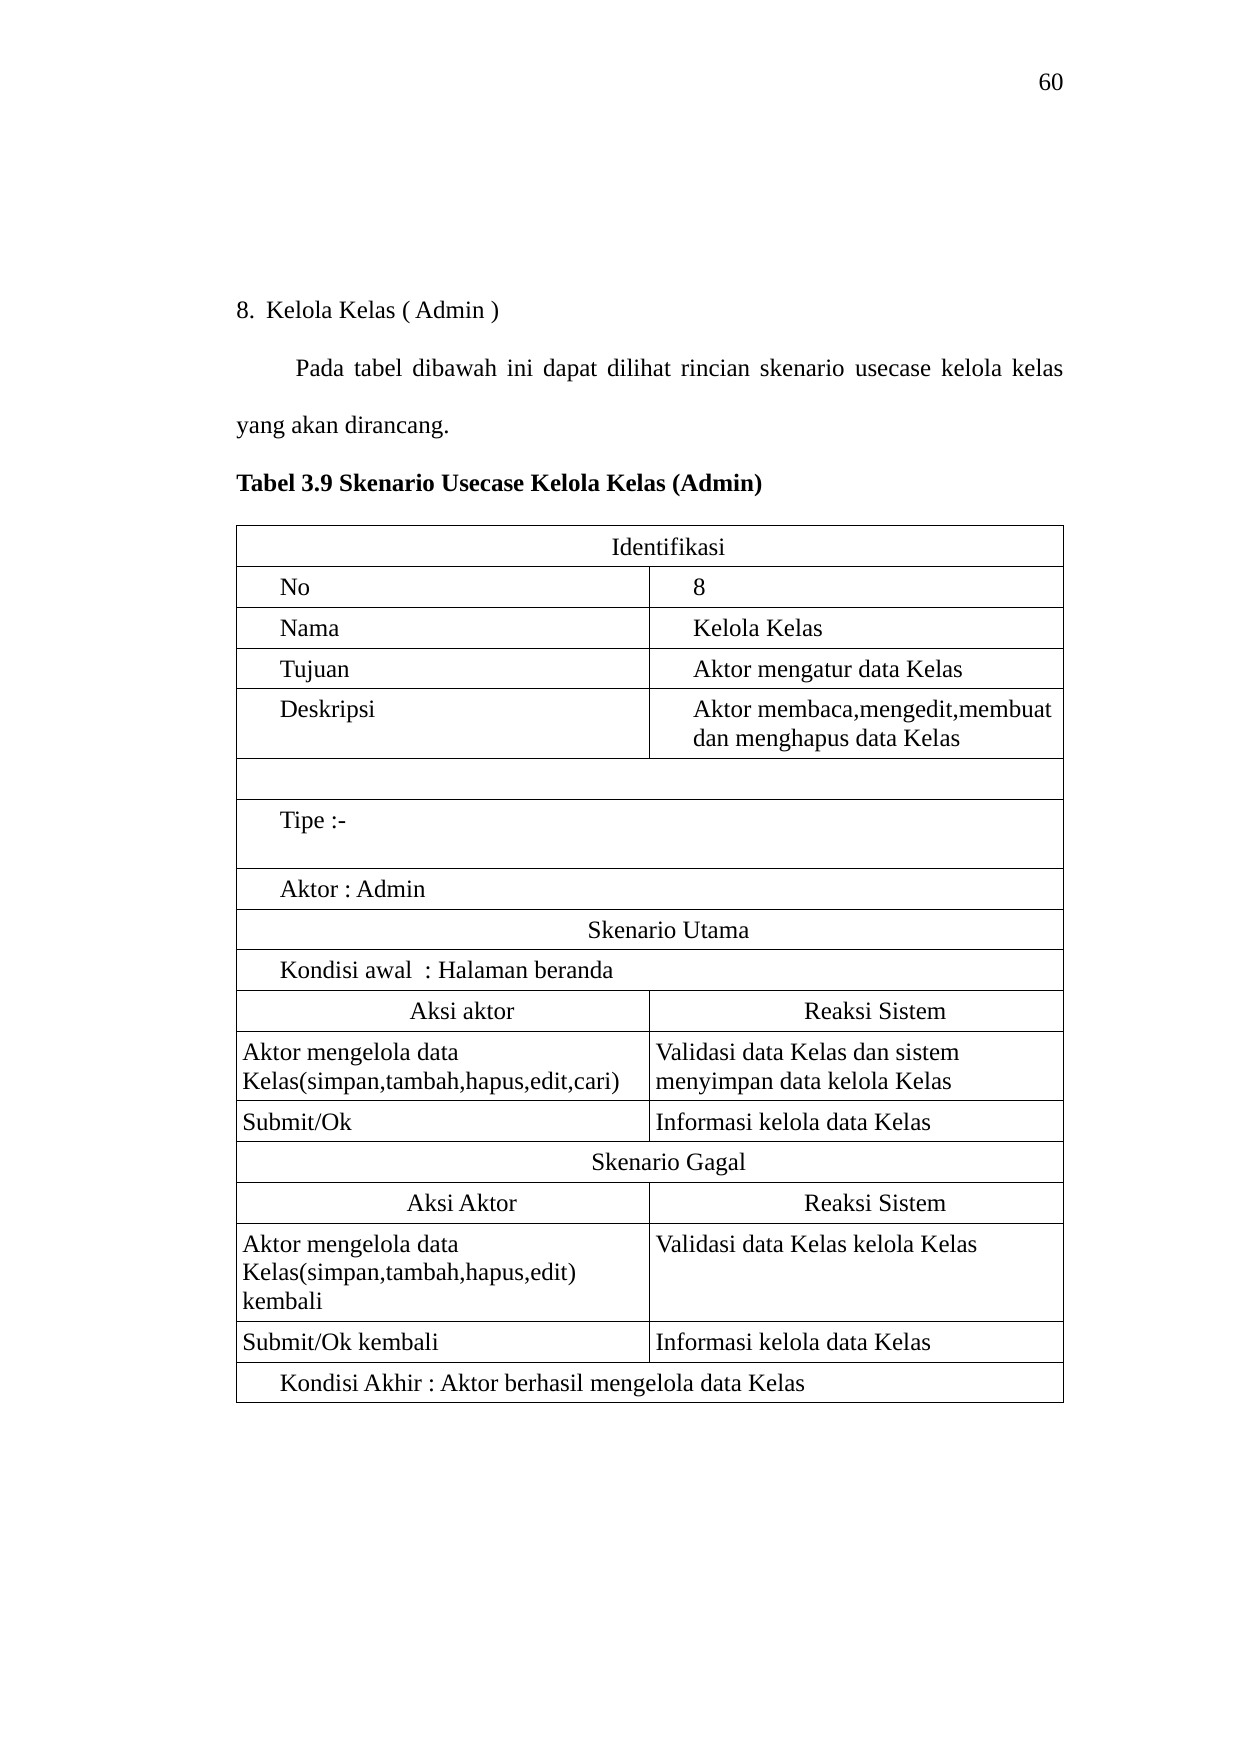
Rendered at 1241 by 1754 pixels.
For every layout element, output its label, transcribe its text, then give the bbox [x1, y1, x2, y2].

list Kelola Kelas ( Admin ) [236, 295, 1063, 324]
table_cell Nama [237, 608, 649, 647]
text Tabel 3.9 Skenario Usecase Kelola Kelas (Admin) [236, 468, 1063, 497]
table_cell Kondisi Akhir : Aktor berhasil mengelola data Kelas [237, 1363, 1063, 1402]
table_cell Skenario Utama [237, 910, 1063, 949]
table_cell Submit/Ok kembali [237, 1322, 649, 1361]
table_cell Informasi kelola data Kelas [650, 1322, 1063, 1361]
table_cell Reaksi Sistem [650, 1183, 1063, 1222]
table_cell Validasi data Kelas dan sistem menyimpan data kelola Kelas [650, 1032, 1063, 1100]
table_cell Submit/Ok [237, 1101, 649, 1141]
table_cell 8 [650, 567, 1063, 607]
table_cell Tujuan [237, 649, 649, 688]
table_cell Kondisi awal : Halaman beranda [237, 950, 1063, 990]
table_cell Aktor membaca,mengedit,membuat dan menghapus data Kelas [650, 689, 1063, 758]
table_cell Aktor mengelola data Kelas(simpan,tambah,hapus,edit,cari) [237, 1032, 649, 1100]
table_cell Aktor mengelola data Kelas(simpan,tambah,hapus,edit) kembali [237, 1224, 649, 1321]
table_cell Deskripsi [237, 689, 649, 758]
table_cell Validasi data Kelas kelola Kelas [650, 1224, 1063, 1321]
table_cell No [237, 567, 649, 607]
text Pada tabel dibawah ini dapat dilihat rincian skenario usecase kelola kelas yang akan dirancang. [236, 353, 1063, 439]
table_cell Kelola Kelas [650, 608, 1063, 647]
table_cell Aksi aktor [237, 991, 649, 1031]
table_cell Informasi kelola data Kelas [650, 1101, 1063, 1141]
table_cell [237, 759, 1063, 798]
table_cell Aktor mengatur data Kelas [650, 649, 1063, 688]
table_cell Reaksi Sistem [650, 991, 1063, 1031]
table_header Identifikasi [237, 526, 1063, 566]
table_cell Tipe :- [237, 800, 1063, 868]
table_cell Skenario Gagal [237, 1142, 1063, 1182]
table_cell Aksi Aktor [237, 1183, 649, 1222]
table_cell Aktor : Admin [237, 869, 1063, 909]
